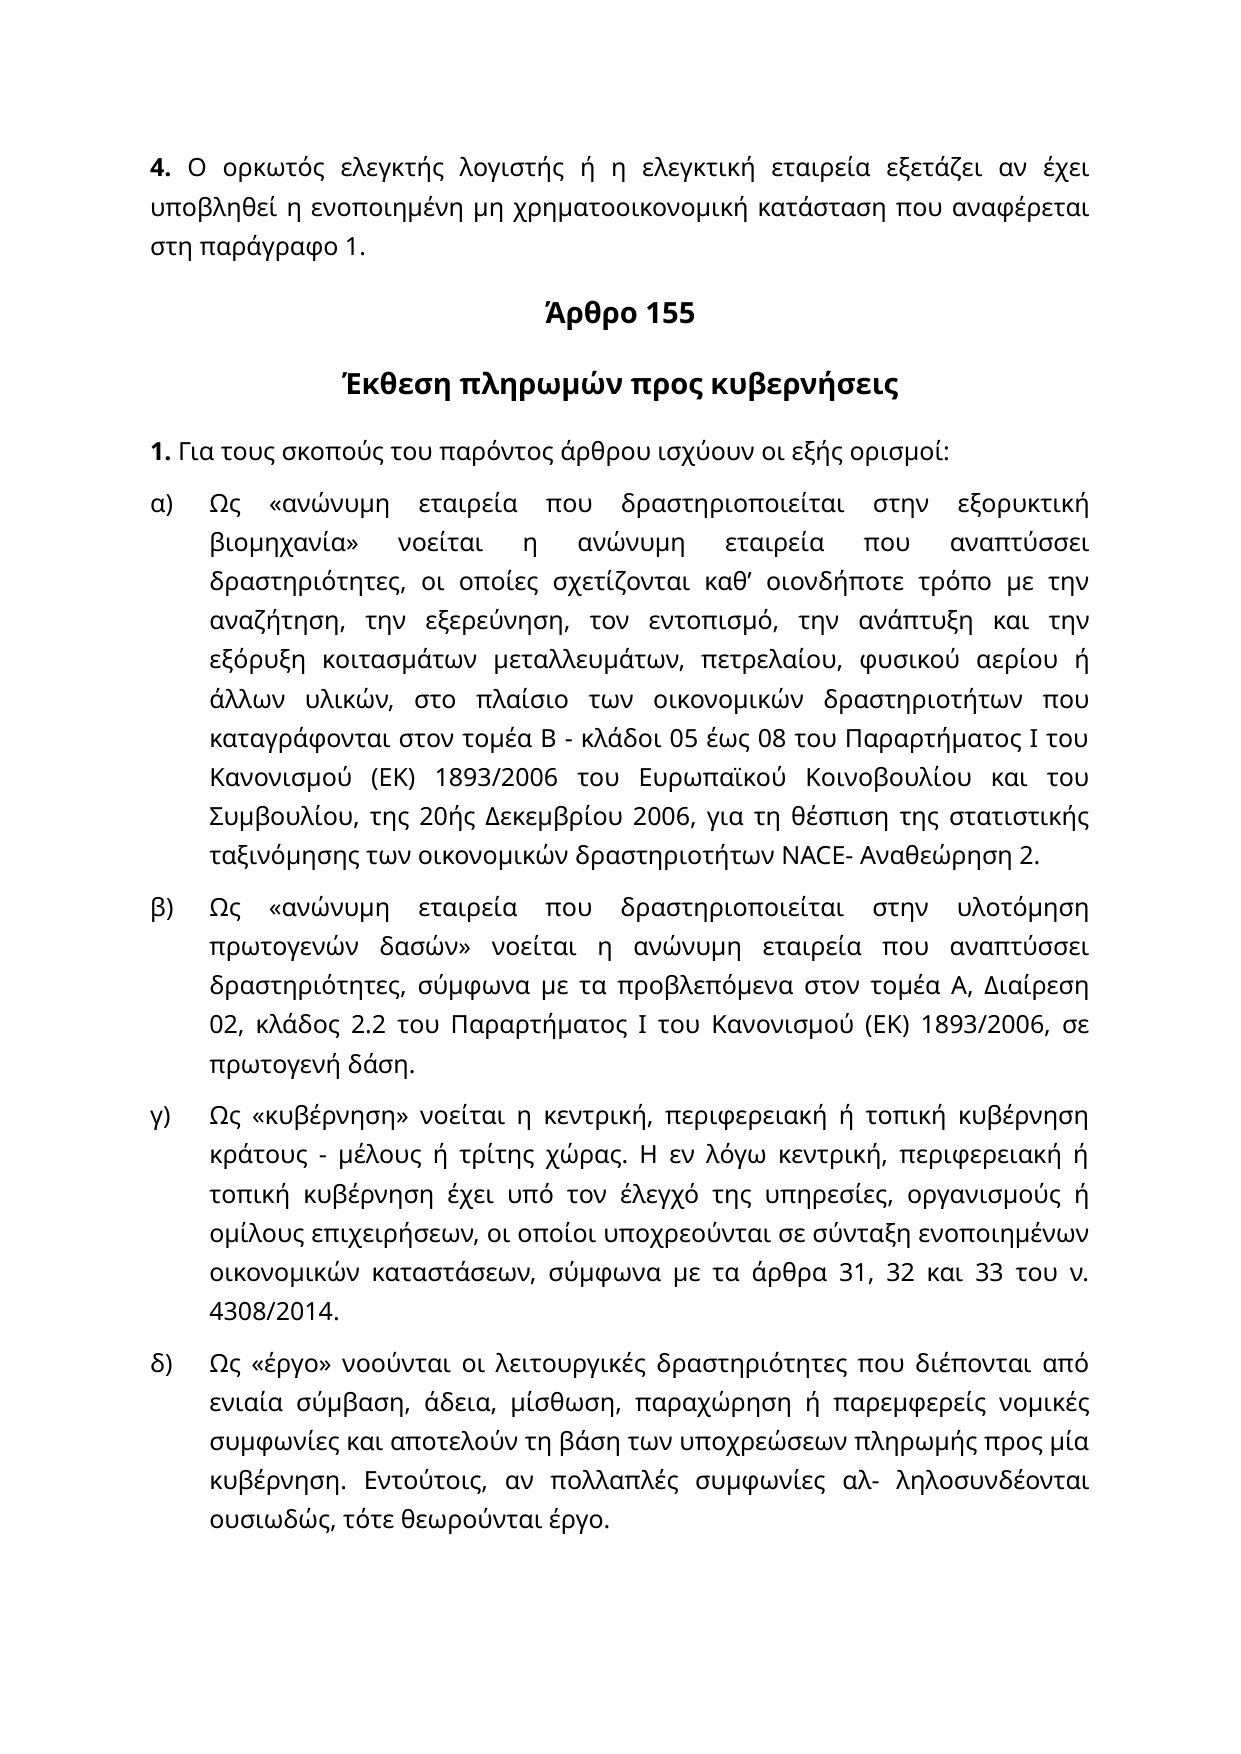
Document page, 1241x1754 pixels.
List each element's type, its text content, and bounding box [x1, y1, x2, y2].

text 4. Ο ορκωτός ελεγκτής λογιστής ή η ελεγκτική εταιρεία εξετάζει αν έχει υποβληθεί η ενοποιημένη μη χρηματοοικονομική κατάσταση που αναφέρεται στη παράγραφο 1. [150, 150, 1090, 262]
list β) Ως «ανώνυμη εταιρεία που δραστηριοποιείται στην υλοτόμηση πρωτογενών δασών» νοείται η ανώνυμη εταιρεία που αναπτύσσει δραστηριότητες, σύμφωνα με τα προβλεπόμενα στον τομέα Α, Διαίρεση 02, κλάδος 2.2 του Παραρτήματος Ι του Κανονισμού (ΕΚ) 1893/2006, σε πρωτογενή δάση. [150, 889, 1090, 1080]
list α) Ως «ανώνυμη εταιρεία που δραστηριοποιείται στην εξορυκτική βιομηχανία» νοείται η ανώνυμη εταιρεία που αναπτύσσει δραστηριότητες, οι οποίες σχετίζονται καθ’ οιονδήποτε τρόπο με την αναζήτηση, την εξερεύνηση, τον εντοπισμό, την ανάπτυξη και την εξόρυξη κοιτασμάτων μεταλλευμάτων, πετρελαίου, φυσικού αερίου ή άλλων υλικών, στο πλαίσιο των οικονομικών δραστηριοτήτων που καταγράφονται στον τομέα Β - κλάδοι 05 έως 08 του Παραρτήματος Ι του Κανονισμού (ΕΚ) 1893/2006 του Ευρωπαϊκού Κοινοβουλίου και του Συμβουλίου, της 20ής Δεκεμβρίου 2006, για τη θέσπιση της στατιστικής ταξινόμησης των οικονομικών δραστηριοτήτων NACE- Αναθεώρηση 2. [150, 485, 1090, 872]
text 1. Για τους σκοπούς του παρόντος άρθρου ισχύουν οι εξής ορισμοί: [150, 434, 1090, 468]
subtitle Άρθρο 155 [150, 292, 1090, 332]
list δ) Ως «έργο» νοούνται οι λειτουργικές δραστηριότητες που διέπονται από ενιαία σύμβαση, άδεια, μίσθωση, παραχώρηση ή παρεμφερείς νομικές συμφωνίες και αποτελούν τη βάση των υποχρεώσεων πληρωμής προς μία κυβέρνηση. Εντούτοις, αν πολλαπλές συμφωνίες αλ- ληλοσυνδέονται ουσιωδώς, τότε θεωρούνται έργο. [150, 1345, 1090, 1536]
subtitle Έκθεση πληρωμών προς κυβερνήσεις [150, 363, 1090, 403]
list γ) Ως «κυβέρνηση» νοείται η κεντρική, περιφερειακή ή τοπική κυβέρνηση κράτους - μέλους ή τρίτης χώρας. Η εν λόγω κεντρική, περιφερειακή ή τοπική κυβέρνηση έχει υπό τον έλεγχό της υπηρεσίες, οργανισμούς ή ομίλους επιχειρήσεων, οι οποίοι υποχρεούνται σε σύνταξη ενοποιημένων οικονομικών καταστάσεων, σύμφωνα με τα άρθρα 31, 32 και 33 του ν. 4308/2014. [150, 1098, 1090, 1328]
